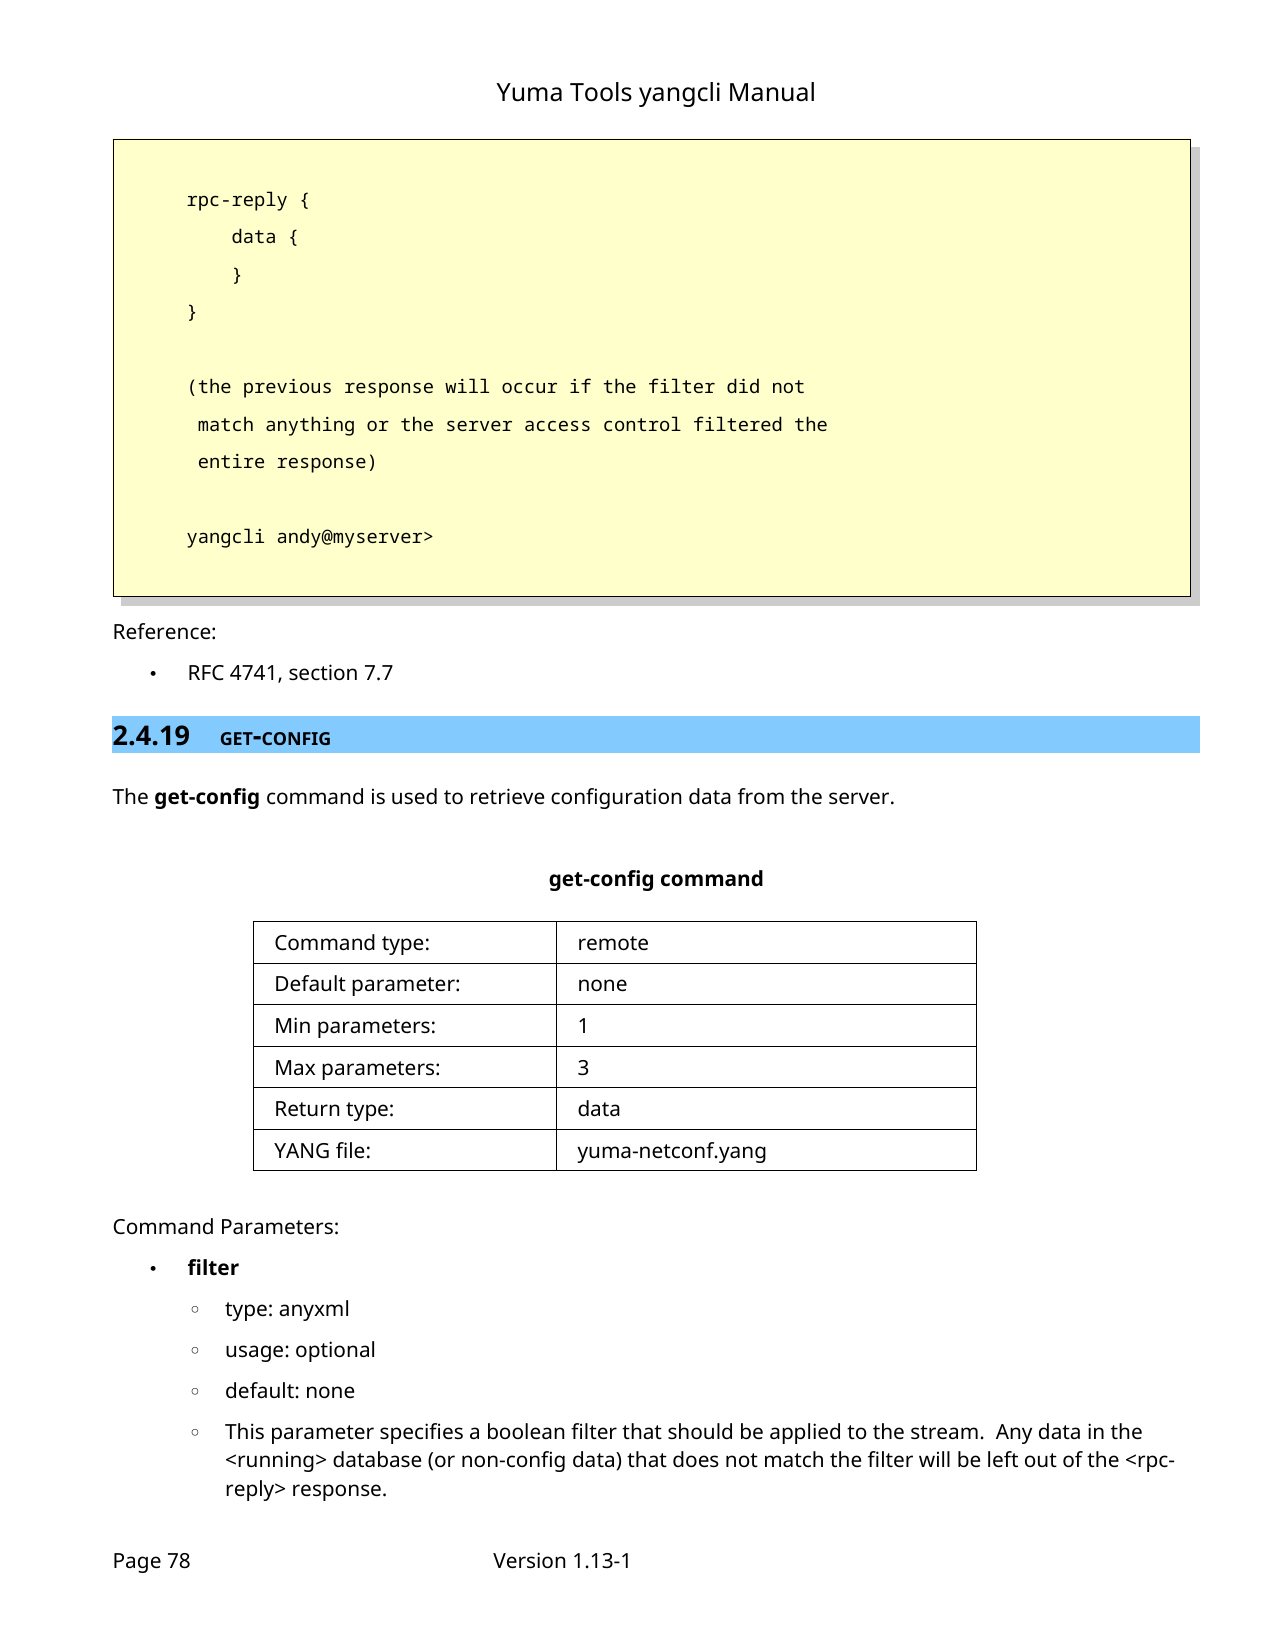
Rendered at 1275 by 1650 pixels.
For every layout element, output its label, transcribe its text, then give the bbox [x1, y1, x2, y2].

text (the previous response will occur if the filter did not [114, 363, 1190, 399]
text match anything or the server access control filtered the [114, 401, 1190, 437]
table_cell Max parameters: [254, 1047, 556, 1087]
text } [114, 251, 1190, 287]
text Reference: [112, 617, 1200, 646]
table_cell 1 [557, 1005, 976, 1046]
table_cell yuma-netconf.yang [557, 1130, 976, 1170]
table_header Command type: [254, 922, 556, 962]
list filter [150, 1253, 1200, 1282]
list usage: optional [187, 1335, 1200, 1363]
text data { [114, 213, 1190, 249]
text The get-config command is used to retrieve configuration data from the server. [112, 782, 1200, 811]
text entire response) [114, 438, 1190, 474]
table_header remote [557, 922, 976, 962]
subtitle get-config [112, 716, 1200, 753]
text yangcli andy@myserver> [114, 513, 1190, 549]
subtitle get-config command [127, 864, 1185, 892]
table_cell none [557, 964, 976, 1004]
table_cell Default parameter: [254, 964, 556, 1004]
table_cell YANG file: [254, 1130, 556, 1170]
list type: anyxml [187, 1294, 1200, 1322]
table_cell Return type: [254, 1088, 556, 1129]
text } [114, 288, 1190, 324]
table_cell 3 [557, 1047, 976, 1087]
list This parameter specifies a boolean filter that should be applied to the stream. Any data in the <running> database (or non-config data) that does not match the filter will be left out of the <rpc-reply> response. [187, 1417, 1200, 1502]
table_cell data [557, 1088, 976, 1129]
text Command Parameters: [112, 1212, 1200, 1241]
list RFC 4741, section 7.7 [150, 658, 1200, 687]
list default: none [187, 1376, 1200, 1404]
text rpc-reply { [114, 176, 1190, 212]
table_cell Min parameters: [254, 1005, 556, 1046]
